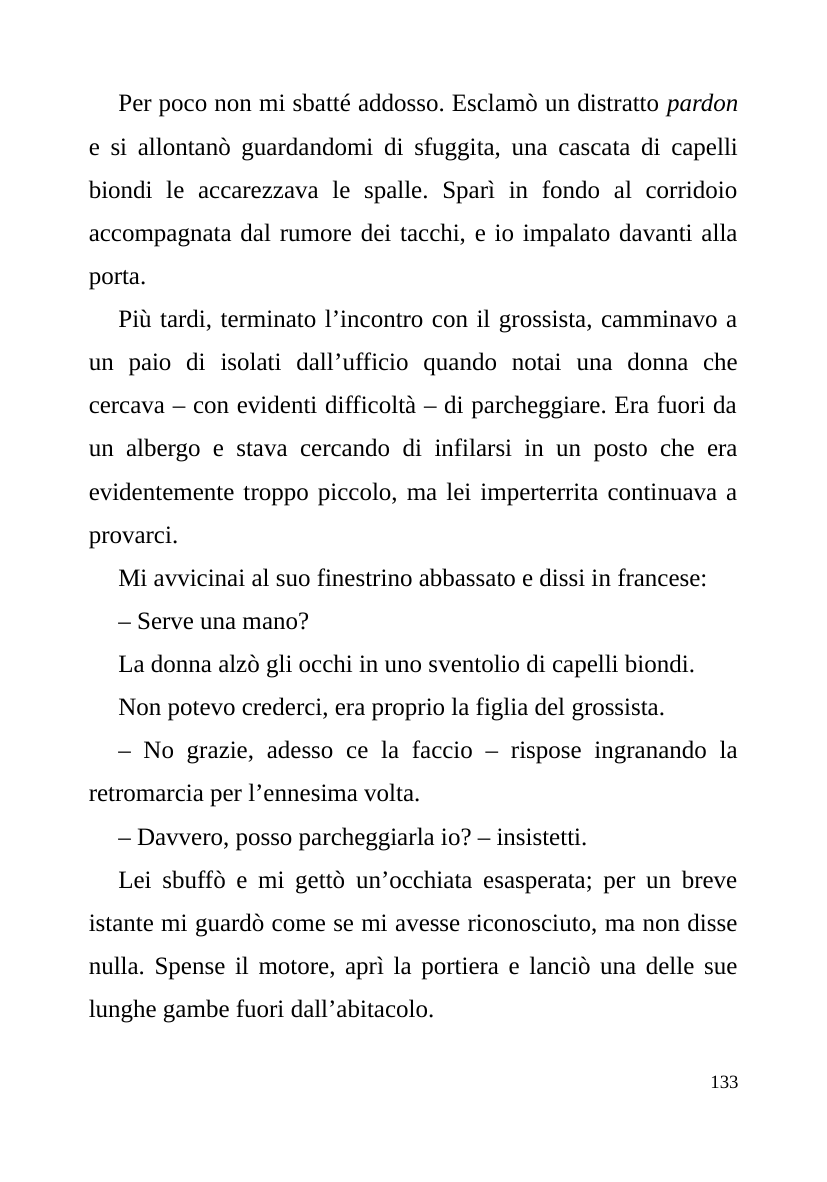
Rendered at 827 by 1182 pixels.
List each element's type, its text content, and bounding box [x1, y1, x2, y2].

text Non potevo crederci, era proprio la figlia del grossista. [88, 692, 738, 721]
text Per poco non mi sbatté addosso. Esclamò un distratto pardon e si allontanò guardandomi di sfuggita, una cascata di capelli biondi le accarezzava le spalle. Sparì in fondo al corridoio accompagnata dal rumore dei tacchi, e io impalato davanti alla porta. [88, 88, 738, 290]
text – Serve una mano? [88, 606, 738, 635]
text Lei sbuffò e mi gettò un’occhiata esasperata; per un breve istante mi guardò come se mi avesse riconosciuto, ma non disse nulla. Spense il motore, aprì la portiera e lanciò una delle sue lunghe gambe fuori dall’abitacolo. [88, 865, 738, 1023]
text La donna alzò gli occhi in uno sventolio di capelli biondi. [88, 649, 738, 678]
text Più tardi, terminato l’incontro con il grossista, camminavo a un paio di isolati dall’ufficio quando notai una donna che cercava – con evidenti difficoltà – di parcheggiare. Era fuori da un albergo e stava cercando di infilarsi in un posto che era evidentemente troppo piccolo, ma lei imperterrita continuava a provarci. [88, 304, 738, 548]
text – No grazie, adesso ce la faccio – rispose ingranando la retromarcia per l’ennesima volta. [88, 735, 738, 807]
text – Davvero, posso parcheggiarla io? – insistetti. [88, 822, 738, 850]
text Mi avvicinai al suo finestrino abbassato e dissi in francese: [88, 563, 738, 592]
